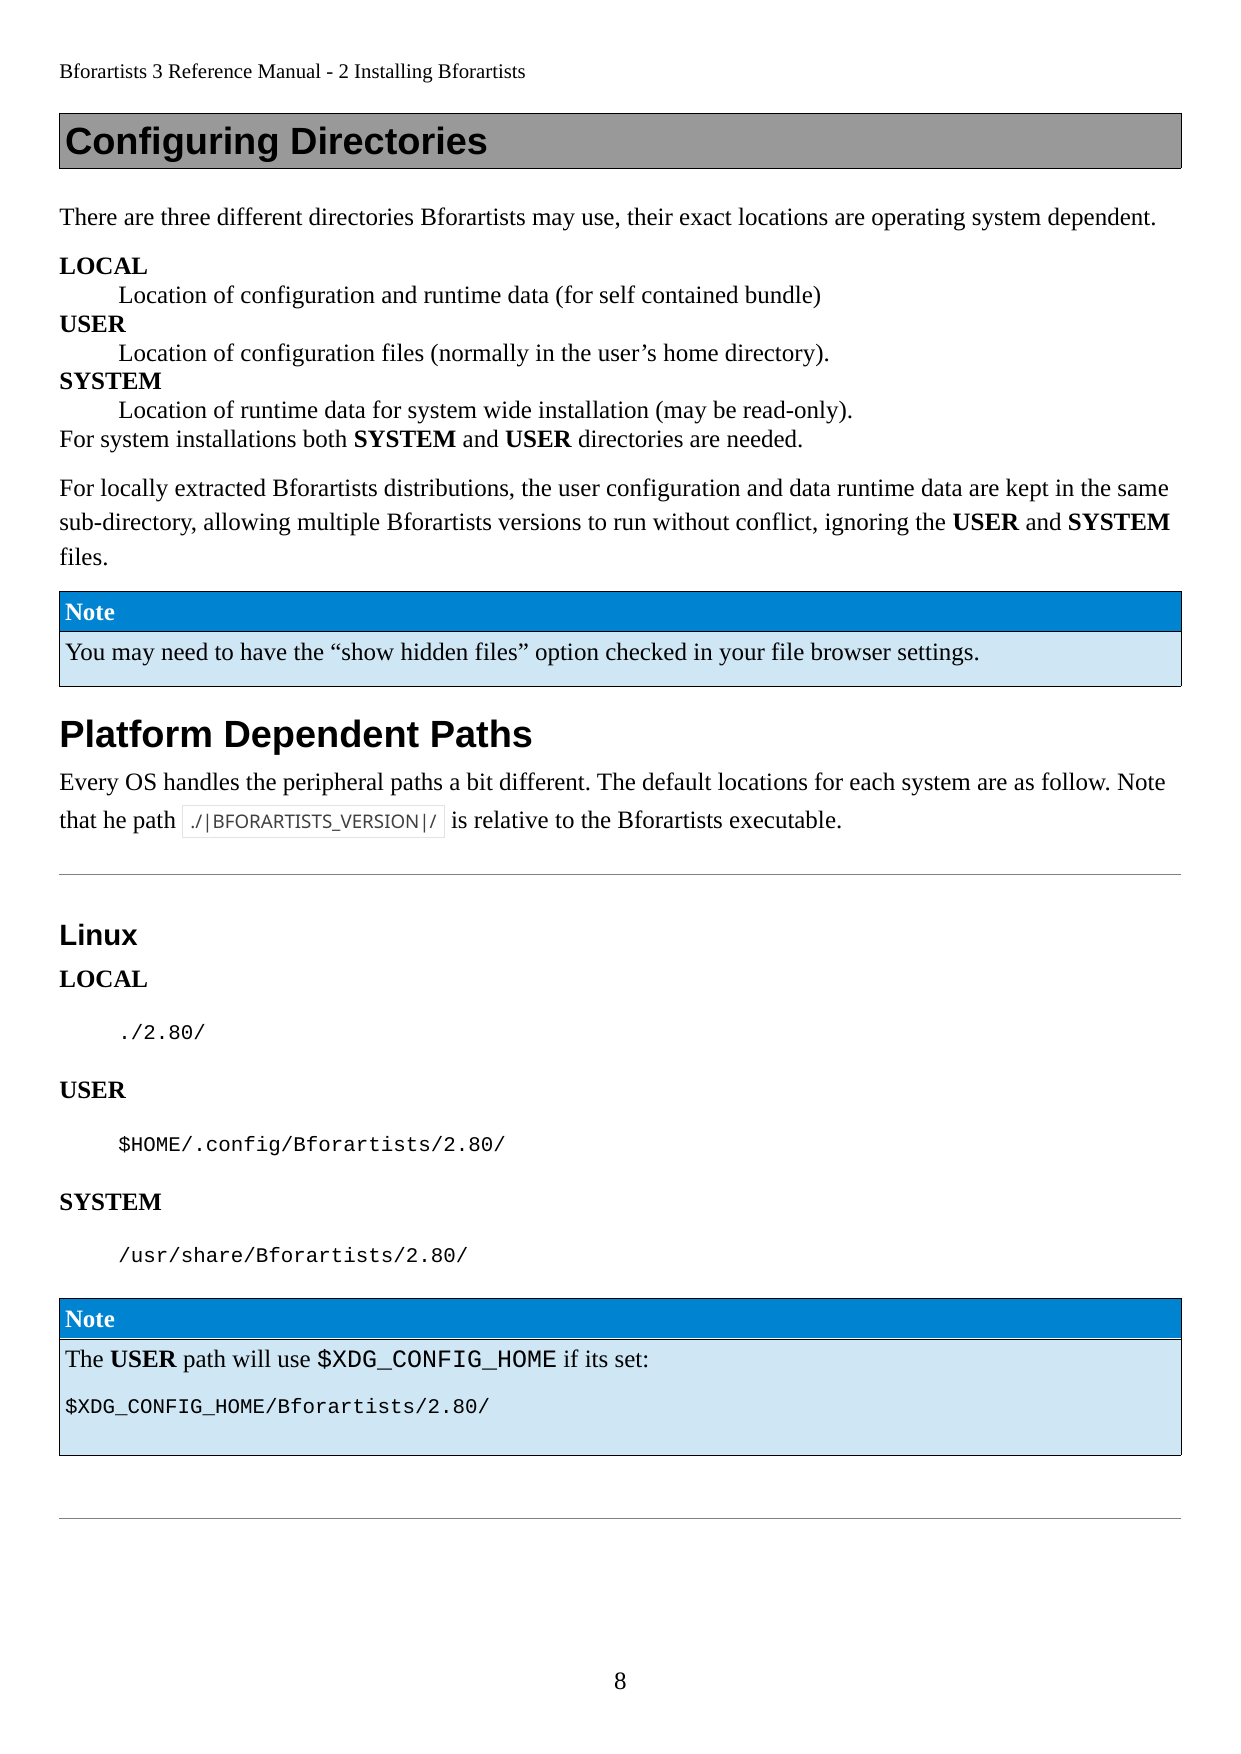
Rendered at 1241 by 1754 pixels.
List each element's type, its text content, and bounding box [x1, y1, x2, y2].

subtitle Linux [59, 918, 1181, 952]
list Location of configuration files (normally in the user’s home directory). [118, 338, 1181, 366]
table_cell You may need to have the “show hidden files” option checked in your file browser settings. [60, 632, 1181, 686]
text For locally extracted Bforartists distributions, the user configuration and data runtime data are kept in the same sub-directory, allowing multiple Bforartists versions to run without conflict, ignoring the USER and SYSTEM files. [59, 473, 1181, 571]
text Every OS handles the peripheral paths a bit different. The default locations for each system are as follow. Note that he path ./|BFORARTISTS_VERSION|/ is relative to the Bforartists executable. [59, 767, 1181, 837]
table_header Note [60, 592, 1181, 631]
table_cell The USER path will use $XDG_CONFIG_HOME if its set: $XDG_CONFIG_HOME/Bforartists/2.80/ [60, 1340, 1181, 1455]
list Location of runtime data for system wide installation (may be read-only). [118, 395, 1181, 424]
subtitle SYSTEM [59, 366, 1181, 395]
text For system installations both SYSTEM and USER directories are needed. [59, 424, 1181, 453]
list Location of configuration and runtime data (for self contained bundle) [118, 280, 1181, 309]
text ./2.80/ [118, 1022, 1181, 1046]
subtitle LOCAL [59, 251, 1181, 280]
subtitle USER [59, 309, 1181, 338]
table_header Configuring Directories [60, 114, 1181, 168]
subtitle Platform Dependent Paths [59, 711, 1181, 755]
text $HOME/.config/Bforartists/2.80/ [118, 1134, 1181, 1157]
text /usr/share/Bforartists/2.80/ [118, 1245, 1181, 1269]
subtitle SYSTEM [59, 1187, 1181, 1216]
text There are three different directories Bforartists may use, their exact locations are operating system dependent. [59, 202, 1181, 231]
subtitle USER [59, 1075, 1181, 1104]
table_header Note [60, 1299, 1181, 1338]
subtitle LOCAL [59, 964, 1181, 993]
